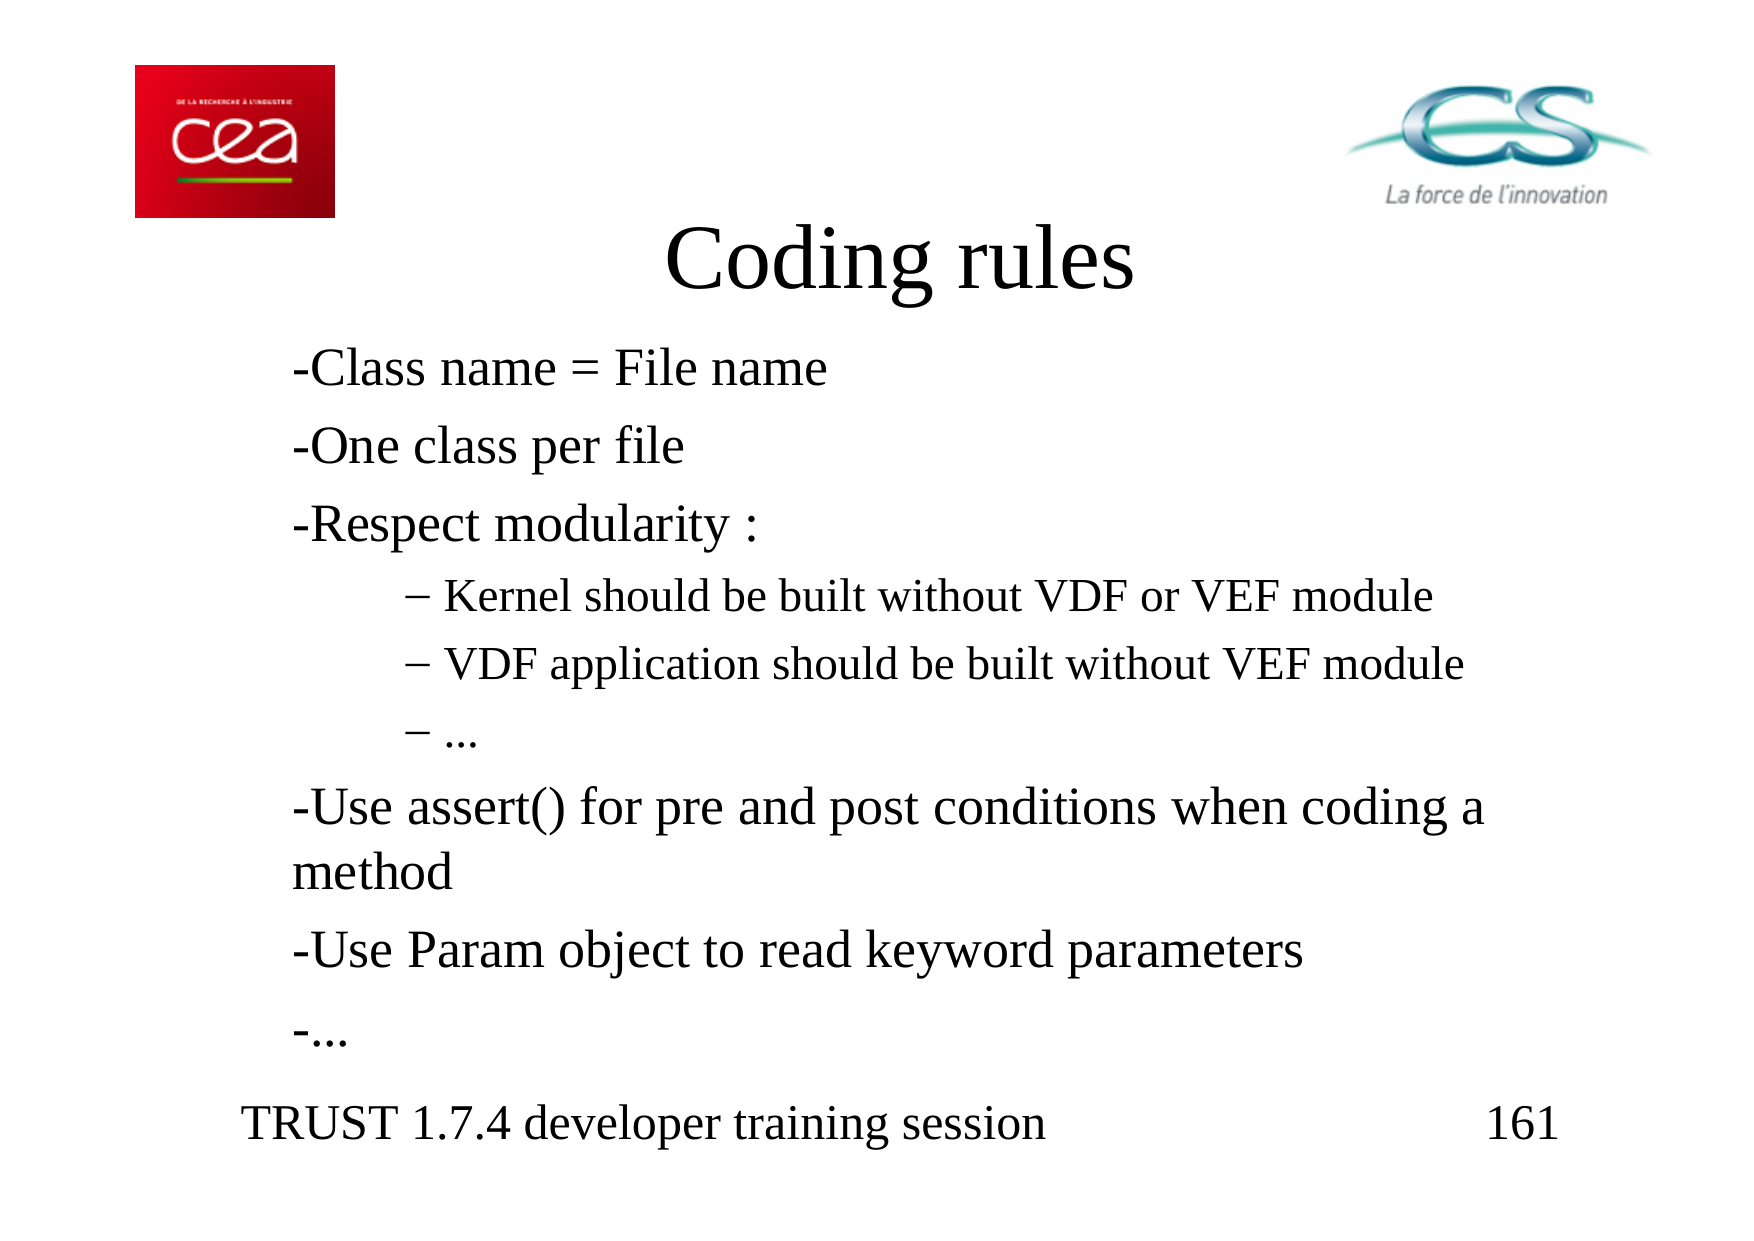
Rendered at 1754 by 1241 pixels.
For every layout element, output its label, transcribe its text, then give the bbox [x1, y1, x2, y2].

picture [135, 65, 335, 218]
picture [1340, 73, 1662, 218]
title Coding rules [225, 127, 1576, 377]
list -Class name = File name -One class per file -Respect modularity : Kernel should be built without VDF or VEF module VDF application should be built without VEF module ... -Use assert() for pre and post conditions when coding a method -Use Param object to read keyword parameters -... [231, 323, 1582, 1066]
